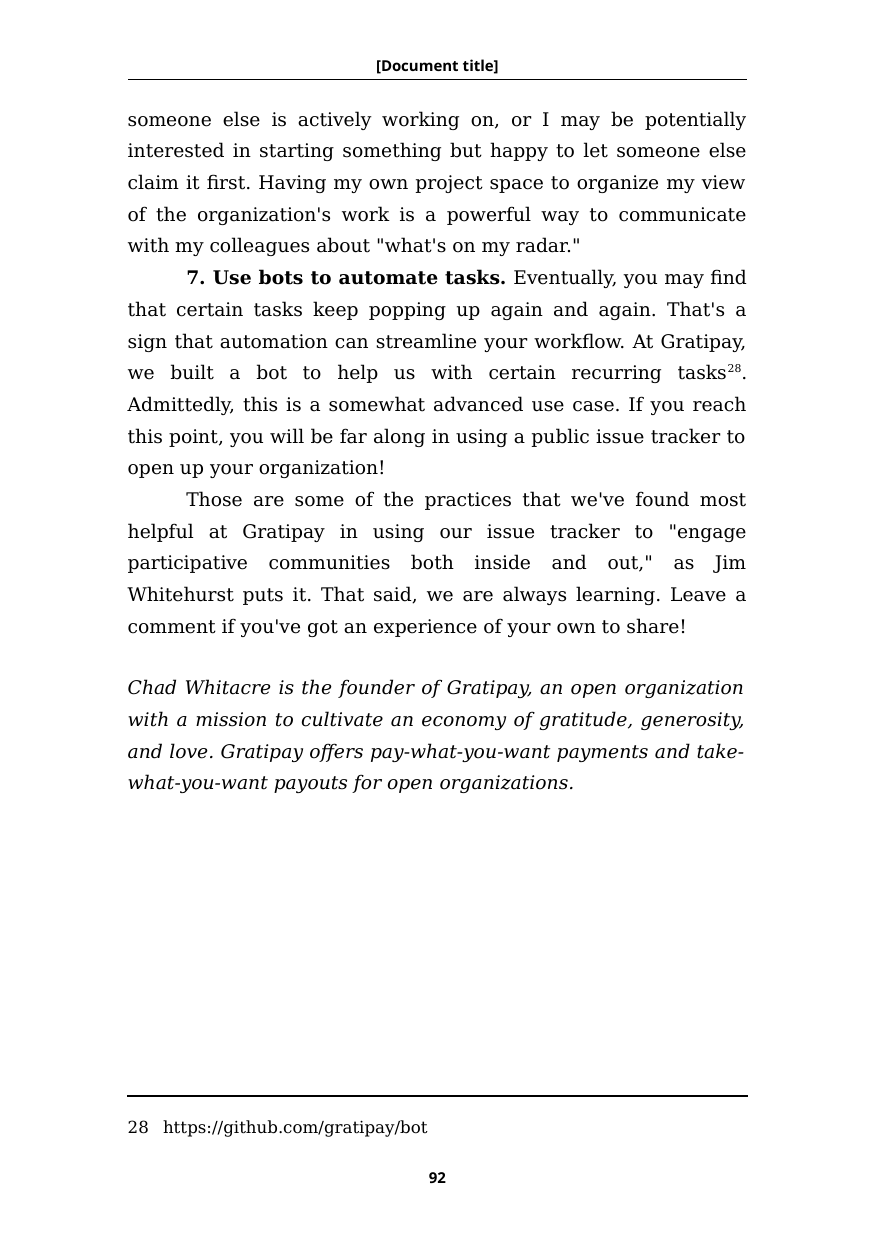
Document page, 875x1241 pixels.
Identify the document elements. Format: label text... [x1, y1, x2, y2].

text 7. Use bots to automate tasks. Eventually, you may find that certain tasks keep popping up again and again. That's a sign that automation can streamline your workflow. At Gratipay, we built a bot to help us with certain recurring tasks. Admittedly, this is a somewhat advanced use case. If you reach this point, you will be far along in using a public issue tracker to open up your organization! [127, 267, 747, 479]
text someone else is actively working on, or I may be potentially interested in starting something but happy to let someone else claim it first. Having my own project space to organize my view of the organization's work is a powerful way to communicate with my colleagues about "what's on my radar." [127, 109, 747, 257]
text Those are some of the practices that we've found most helpful at Gratipay in using our issue tracker to "engage participative communities both inside and out," as Jim Whitehurst puts it. That said, we are always learning. Leave a comment if you've got an experience of your own to share! [127, 489, 747, 637]
text Chad Whitacre is the founder of Gratipay, an open organization with a mission to cultivate an economy of gratitude, generosity, and love. Gratipay offers pay-what-you-want payments and take-what-you-want payouts for open organizations. [127, 677, 747, 794]
text https://github.com/gratipay/bot [127, 1118, 747, 1138]
